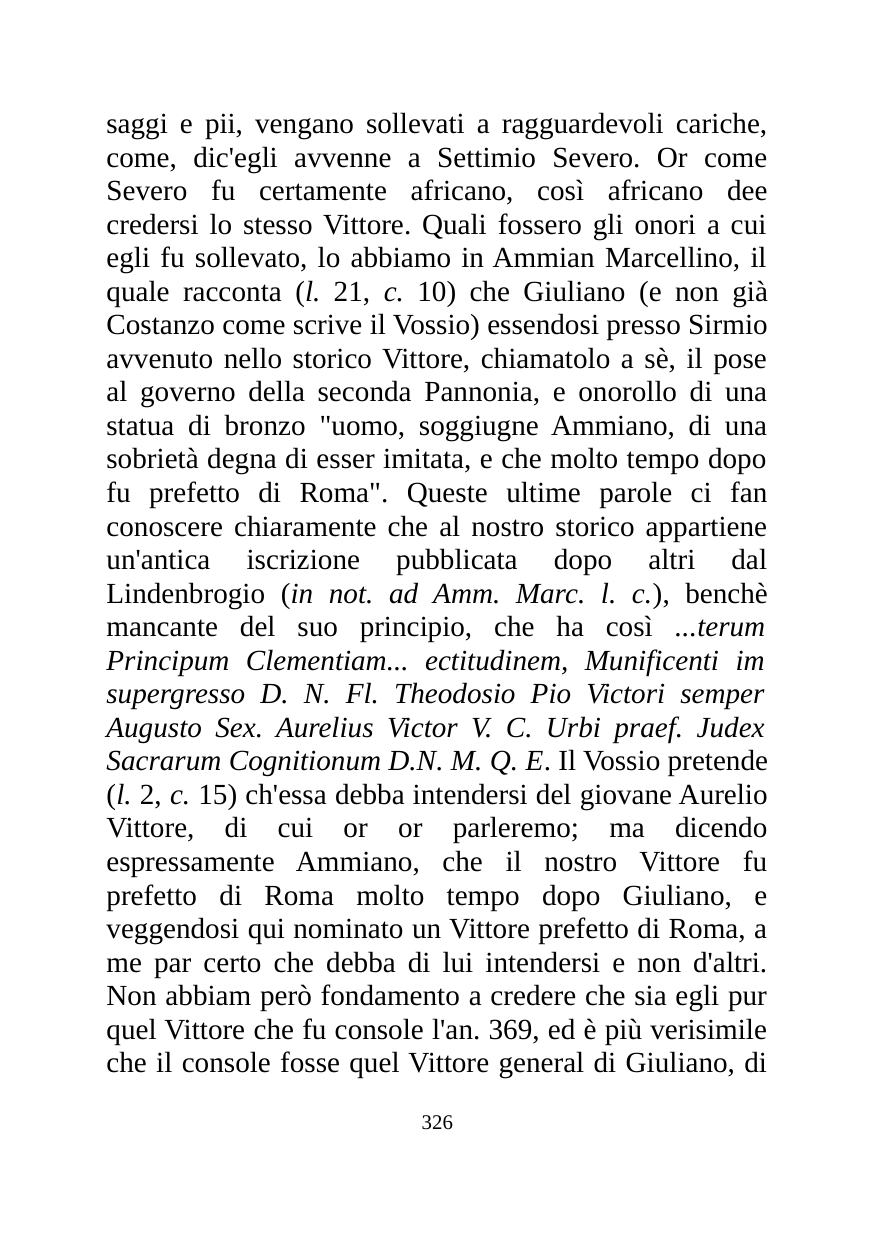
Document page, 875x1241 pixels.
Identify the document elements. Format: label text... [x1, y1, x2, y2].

text saggi e pii, vengano sollevati a ragguardevoli cariche, come, dic'egli avvenne a Settimio Severo. Or come Severo fu certamente africano, così africano dee credersi lo stesso Vittore. Quali fossero gli onori a cui egli fu sollevato, lo abbiamo in Ammian Marcellino, il quale racconta (l. 21, c. 10) che Giuliano (e non già Costanzo come scrive il Vossio) essendosi presso Sirmio avvenuto nello storico Vittore, chiamatolo a sè, il pose al governo della seconda Pannonia, e onorollo di una statua di bronzo "uomo, soggiugne Ammiano, di una sobrietà degna di esser imitata, e che molto tempo dopo fu prefetto di Roma". Queste ultime parole ci fan conoscere chiaramente che al nostro storico appartiene un'antica iscrizione pubblicata dopo altri dal Lindenbrogio (in not. ad Amm. Marc. l. c.), benchè mancante del suo principio, che ha così ...terum Principum Clementiam... ectitudinem, Munificenti im supergresso D. N. Fl. Theodosio Pio Victori semper Augusto Sex. Aurelius Victor V. C. Urbi praef. Judex Sacrarum Cognitionum D.N. M. Q. E. Il Vossio pretende (l. 2, c. 15) ch'essa debba intendersi del giovane Aurelio Vittore, di cui or or parleremo; ma dicendo espressamente Ammiano, che il nostro Vittore fu prefetto di Roma molto tempo dopo Giuliano, e veggendosi qui nominato un Vittore prefetto di Roma, a me par certo che debba di lui intendersi e non d'altri. Non abbiam però fondamento a credere che sia egli pur quel Vittore che fu console l'an. 369, ed è più verisimile che il console fosse quel Vittore general di Giuliano, di [106, 106, 768, 1079]
